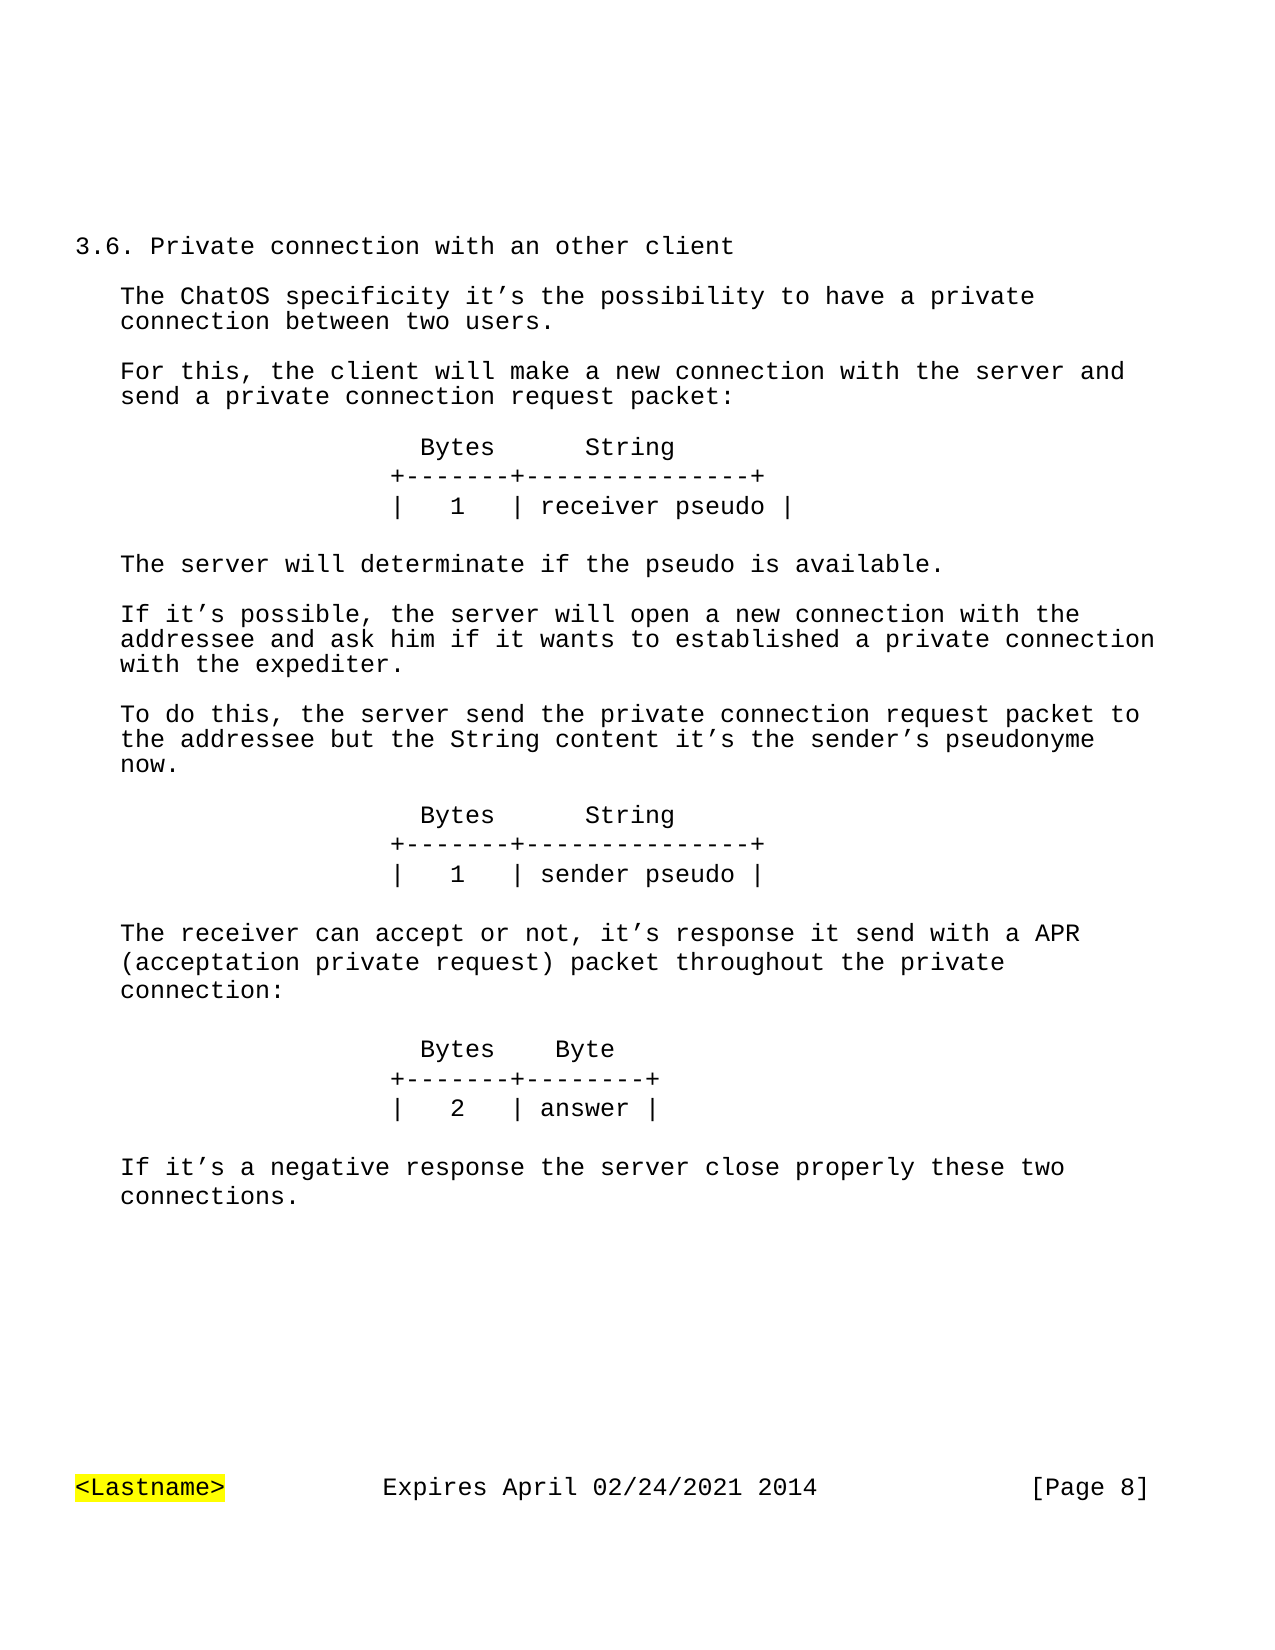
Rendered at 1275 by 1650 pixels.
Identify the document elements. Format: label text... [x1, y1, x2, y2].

text Bytes String [120, 802, 1155, 831]
text Bytes Byte [120, 1037, 1155, 1065]
subtitle Private connection with an other client [75, 234, 1155, 259]
text For this, the client will make a new connection with the server and send a private connection request packet: [120, 359, 1155, 409]
text To do this, the server send the private connection request packet to the addressee but the String content it’s the sender’s pseudonyme now. [120, 702, 1155, 777]
text If it’s a negative response the server close properly these two connections. [120, 1155, 1155, 1212]
text If it’s possible, the server will open a new connection with the addressee and ask him if it wants to established a private connection with the expediter. [120, 602, 1155, 677]
text | 1 | sender pseudo | [120, 862, 1155, 890]
text +-------+--------+ [120, 1066, 1155, 1094]
text Bytes String [120, 434, 1155, 462]
text +-------+---------------+ [120, 464, 1155, 492]
text | 1 | receiver pseudo | [75, 493, 1155, 522]
text The ChatOS specificity it’s the possibility to have a private connection between two users. [120, 284, 1155, 334]
text +-------+---------------+ [120, 832, 1155, 860]
text | 2 | answer | [120, 1096, 1155, 1124]
text The server will determinate if the pseudo is available. [120, 552, 1155, 577]
text The receiver can accept or not, it’s response it send with a APR (acceptation private request) packet throughout the private connection: [120, 921, 1155, 1006]
